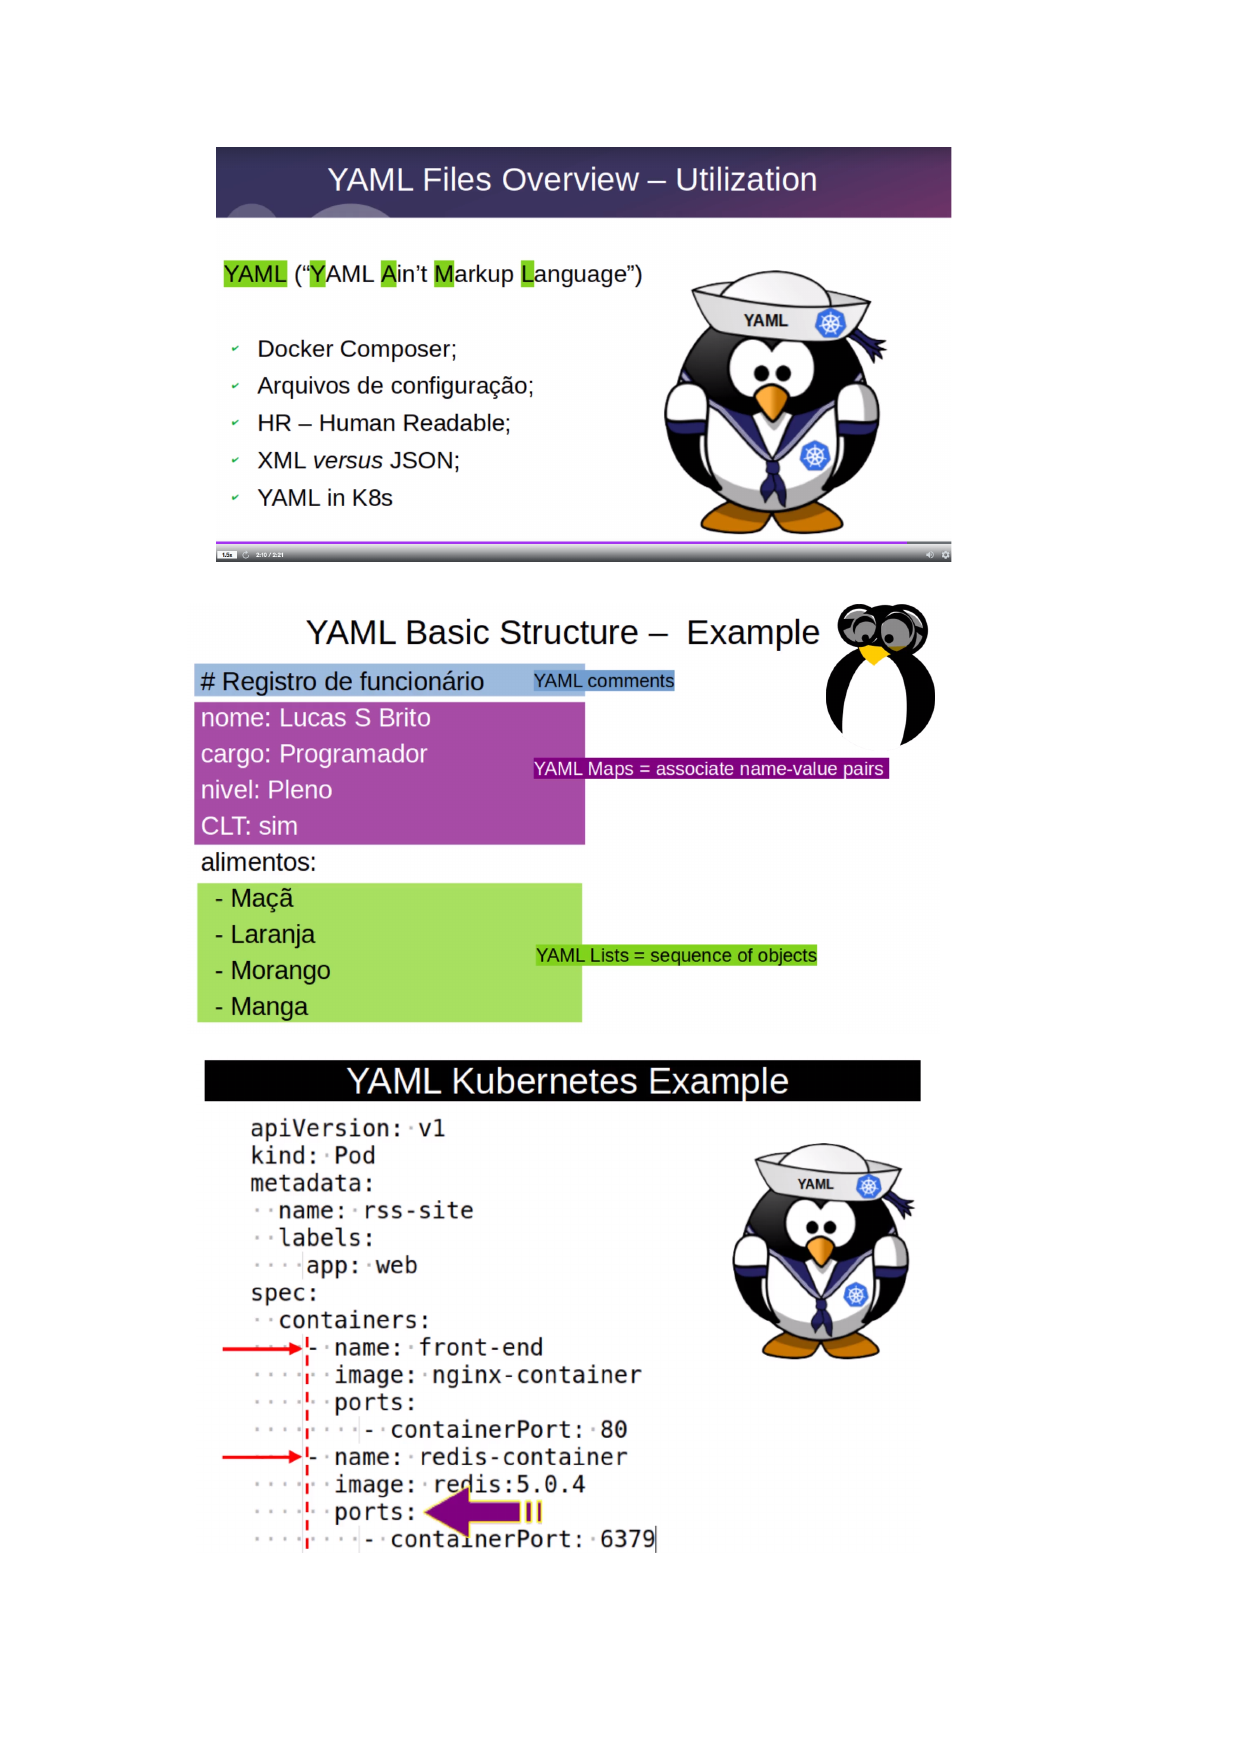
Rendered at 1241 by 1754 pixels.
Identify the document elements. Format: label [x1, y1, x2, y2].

picture [195, 1056, 922, 1553]
picture [187, 603, 941, 1034]
picture [216, 147, 952, 562]
